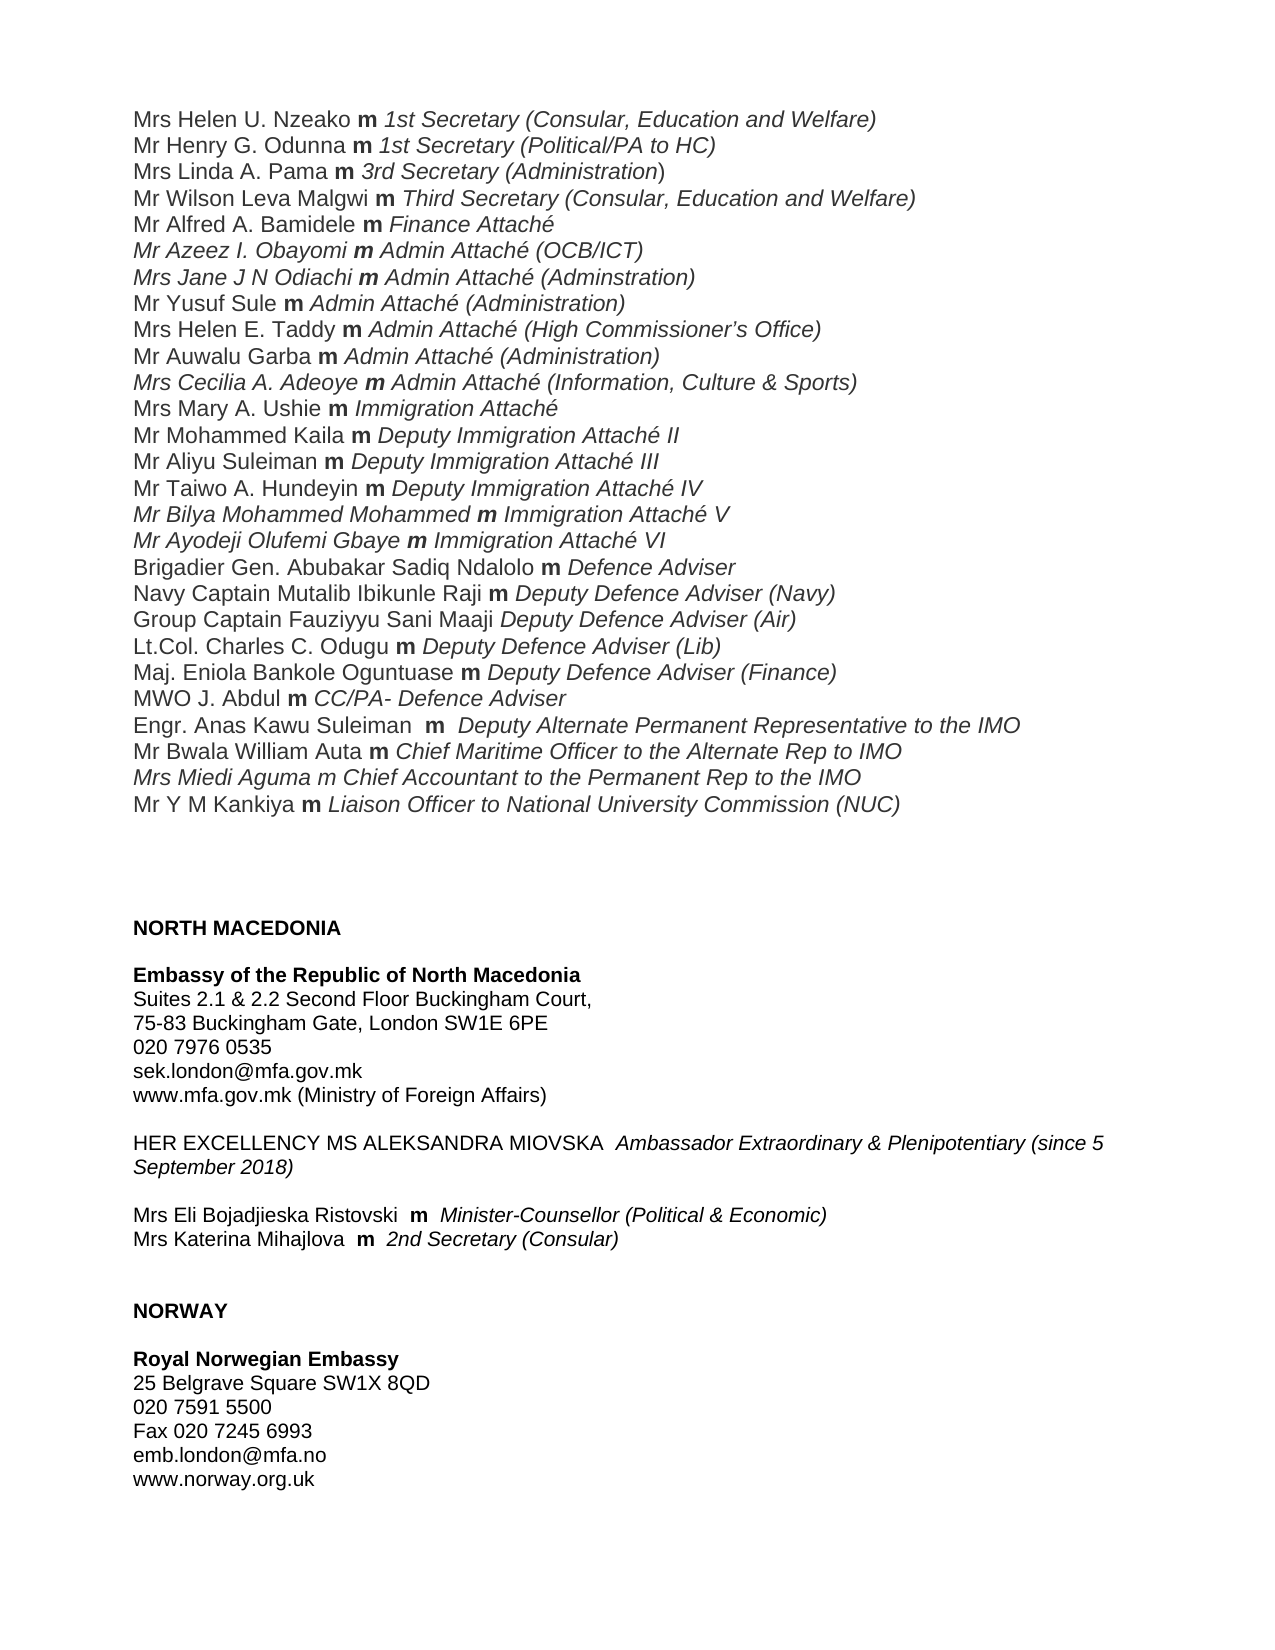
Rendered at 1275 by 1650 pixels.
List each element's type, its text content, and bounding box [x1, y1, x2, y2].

text Mr Azeez I. Obayomi m Admin Attaché (OCB/ICT) [133, 237, 1181, 264]
text emb.london@mfa.no [133, 1442, 1181, 1466]
text Mr Henry G. Odunna m 1st Secretary (Political/PA to HC) [133, 132, 1181, 158]
text Brigadier Gen. Abubakar Sadiq Ndalolo m Defence Adviser [133, 553, 1181, 580]
text Mrs Katerina Mihajlova m 2nd Secretary (Consular) [133, 1227, 1181, 1251]
text Mr Taiwo A. Hundeyin m Deputy Immigration Attaché IV [133, 474, 1181, 501]
text Mrs Eli Bojadjieska Ristovski m Minister-Counsellor (Political & Economic) [133, 1203, 1181, 1227]
text Mr Bilya Mohammed Mohammed m Immigration Attaché V [133, 501, 1181, 527]
text Embassy of the Republic of North Macedonia [133, 963, 1181, 987]
text Mr Yusuf Sule m Admin Attaché (Administration) [133, 290, 1181, 316]
text Engr. Anas Kawu Suleiman m Deputy Alternate Permanent Representative to the IMO [133, 712, 1181, 738]
text 020 7976 0535 [133, 1035, 1181, 1059]
text Mr Auwalu Garba m Admin Attaché (Administration) [133, 343, 1181, 369]
text Maj. Eniola Bankole Oguntuase m Deputy Defence Adviser (Finance) [133, 659, 1181, 685]
text Navy Captain Mutalib Ibikunle Raji m Deputy Defence Adviser (Navy) [133, 580, 1181, 606]
text Mrs Mary A. Ushie m Immigration Attaché [133, 395, 1181, 422]
text Mrs Helen E. Taddy m Admin Attaché (High Commissioner’s Office) [133, 316, 1181, 343]
text Group Captain Fauziyyu Sani Maaji Deputy Defence Adviser (Air) [133, 606, 1181, 633]
text Mrs Helen U. Nzeako m 1st Secretary (Consular, Education and Welfare) [133, 106, 1181, 132]
text Mr Aliyu Suleiman m Deputy Immigration Attaché III [133, 448, 1181, 474]
text Mr Wilson Leva Malgwi m Third Secretary (Consular, Education and Welfare) [133, 184, 1181, 211]
text Mr Alfred A. Bamidele m Finance Attaché [133, 211, 1181, 237]
text Mrs Linda A. Pama m 3rd Secretary (Administration) [133, 158, 1181, 184]
text Mrs Cecilia A. Adeoye m Admin Attaché (Information, Culture & Sports) [133, 369, 1181, 395]
text 75-83 Buckingham Gate, London SW1E 6PE [133, 1011, 1181, 1035]
text sek.london@mfa.gov.mk [133, 1059, 1181, 1083]
text Suites 2.1 & 2.2 Second Floor Buckingham Court, [133, 987, 1181, 1011]
text www.mfa.gov.mk (Ministry of Foreign Affairs) [133, 1083, 1181, 1107]
text Mrs Jane J N Odiachi m Admin Attaché (Adminstration) [133, 264, 1181, 290]
text Mr Ayodeji Olufemi Gbaye m Immigration Attaché VI [133, 527, 1181, 553]
text Mr Y M Kankiya m Liaison Officer to National University Commission (NUC) [133, 791, 1181, 817]
text Mrs Miedi Aguma m Chief Accountant to the Permanent Rep to the IMO [133, 764, 1181, 791]
text HER EXCELLENCY MS ALEKSANDRA MIOVSKA Ambassador Extraordinary & Plenipotentiary (since 5 September 2018) [133, 1131, 1181, 1179]
text Royal Norwegian Embassy [133, 1347, 1181, 1371]
text www.norway.org.uk [133, 1466, 1181, 1490]
subtitle NORWAY [133, 1299, 1181, 1323]
text Mr Bwala William Auta m Chief Maritime Officer to the Alternate Rep to IMO [133, 738, 1181, 764]
text MWO J. Abdul m CC/PA- Defence Adviser [133, 685, 1181, 712]
text 020 7591 5500 [133, 1394, 1181, 1418]
text Fax 020 7245 6993 [133, 1418, 1181, 1442]
text Lt.Col. Charles C. Odugu m Deputy Defence Adviser (Lib) [133, 633, 1181, 659]
text NORTH MACEDONIA [133, 915, 1181, 939]
text 25 Belgrave Square SW1X 8QD [133, 1371, 1181, 1394]
text Mr Mohammed Kaila m Deputy Immigration Attaché II [133, 422, 1181, 448]
